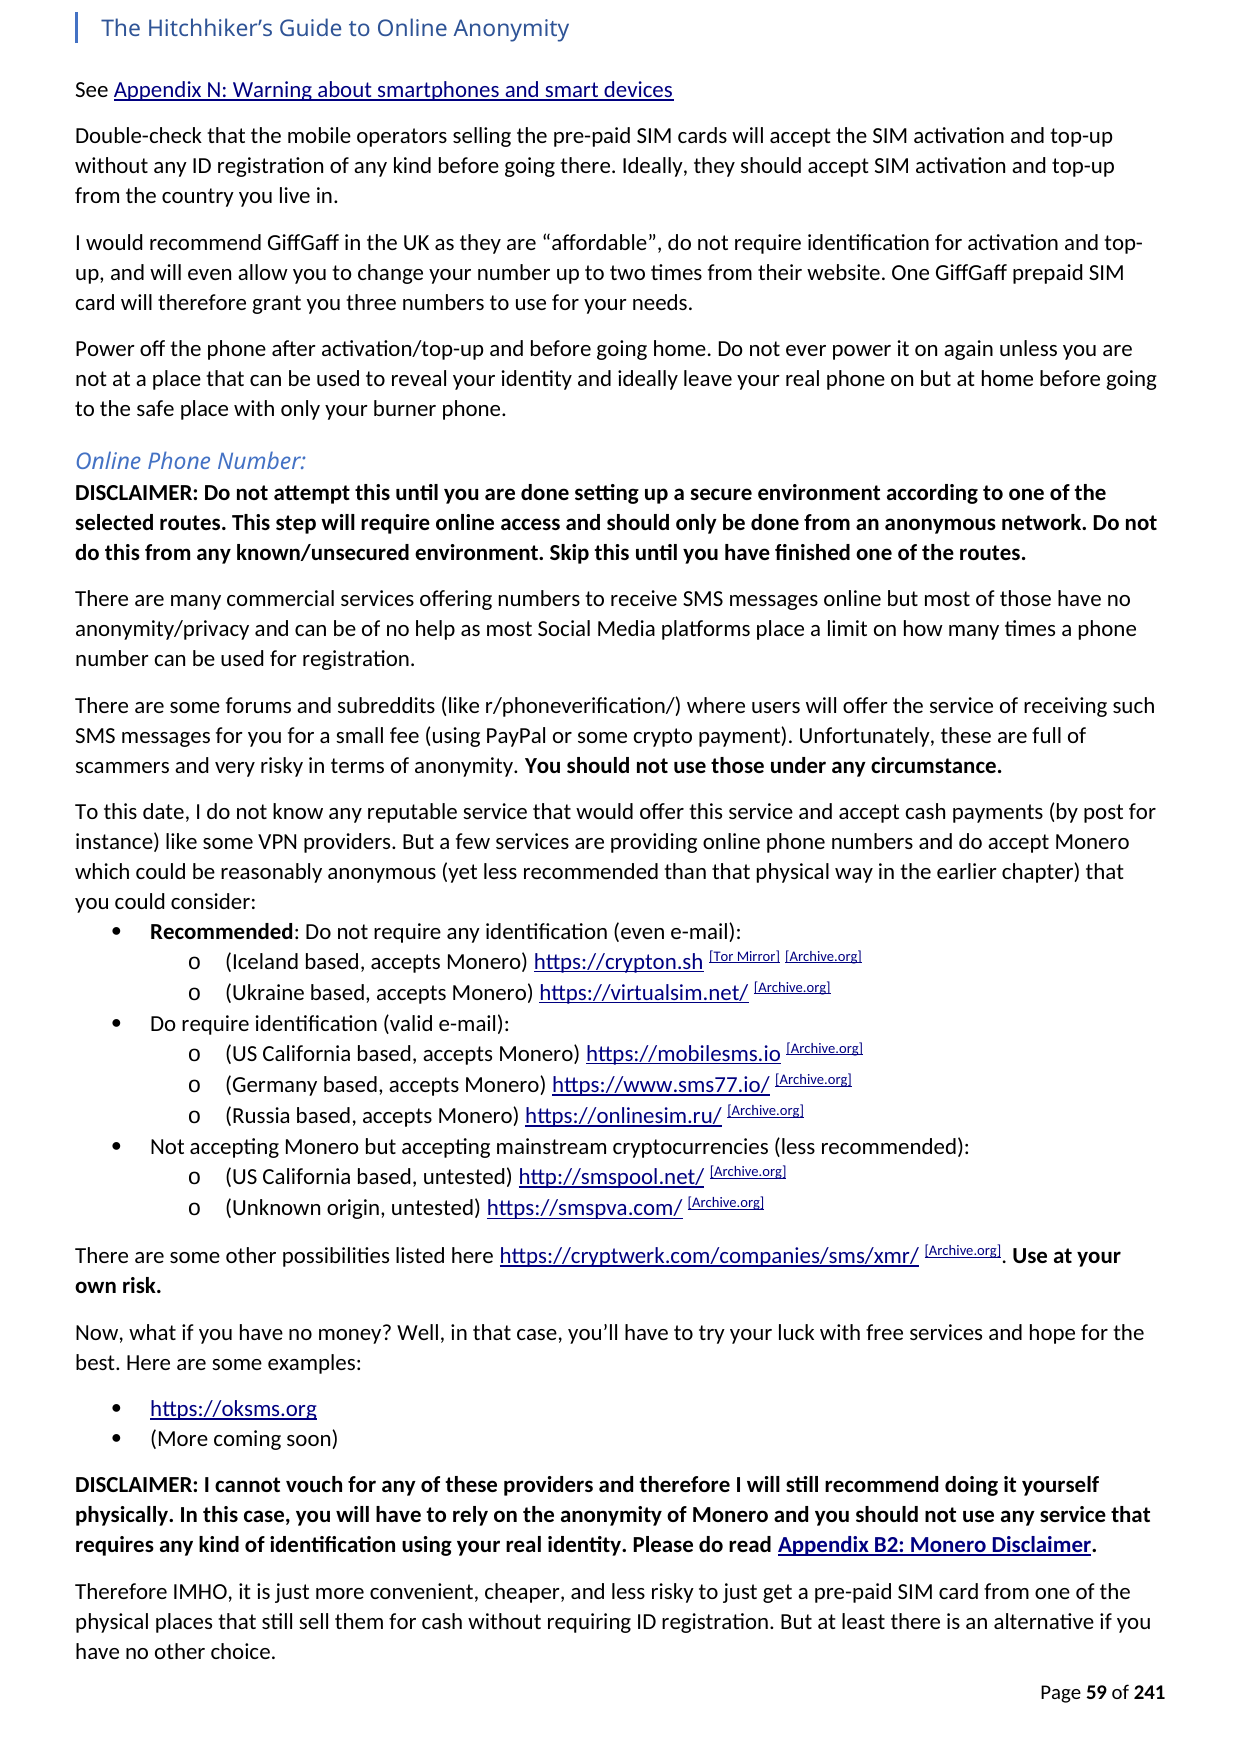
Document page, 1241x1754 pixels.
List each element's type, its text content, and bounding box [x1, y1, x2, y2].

text See Appendix N: Warning about smartphones and smart devices [75, 75, 1165, 103]
text Now, what if you have no money? Well, in that case, you’ll have to try your luck with free services and hope for the best. Here are some examples: [75, 1318, 1165, 1376]
list (US California based, untested) http://smspool.net/ [Archive.org] [187, 1162, 1165, 1191]
list (More coming soon) [112, 1424, 1165, 1452]
list Do require identification (valid e-mail): [112, 1009, 1165, 1037]
text Double-check that the mobile operators selling the pre-paid SIM cards will accept the SIM activation and top-up without any ID registration of any kind before going there. Ideally, they should accept SIM activation and top-up from the country you live in. [75, 122, 1165, 209]
list Recommended: Do not require any identification (even e-mail): [112, 917, 1165, 945]
list (US California based, accepts Monero) https://mobilesms.io [Archive.org] [187, 1039, 1165, 1068]
subtitle Online Phone Number: [75, 445, 1165, 476]
text To this date, I do not know any reputable service that would offer this service and accept cash payments (by post for instance) like some VPN providers. But a few services are providing online phone numbers and do accept Monero which could be reasonably anonymous (yet less recommended than that physical way in the earlier chapter) that you could consider: [75, 797, 1165, 915]
list (Unknown origin, untested) https://smspva.com/ [Archive.org] [187, 1193, 1165, 1223]
text DISCLAIMER: Do not attempt this until you are done setting up a secure environment according to one of the selected routes. This step will require online access and should only be done from an anonymous network. Do not do this from any known/unsecured environment. Skip this until you have finished one of the routes. [75, 478, 1165, 566]
list Not accepting Monero but accepting mainstream cryptocurrencies (less recommended): [112, 1132, 1165, 1160]
list (Iceland based, accepts Monero) https://crypton.sh [Tor Mirror] [Archive.org] [187, 947, 1165, 976]
text There are some forums and subreddits (like r/phoneverification/) where users will offer the service of receiving such SMS messages for you for a small fee (using PayPal or some crypto payment). Unfortunately, these are full of scammers and very risky in terms of anonymity. You should not use those under any circumstance. [75, 691, 1165, 779]
text There are many commercial services offering numbers to receive SMS messages online but most of those have no anonymity/privacy and can be of no help as most Social Media platforms place a limit on how many times a phone number can be used for registration. [75, 584, 1165, 672]
text There are some other possibilities listed here https://cryptwerk.com/companies/sms/xmr/ [Archive.org]. Use at your own risk. [75, 1241, 1165, 1299]
text Therefore IMHO, it is just more convenient, cheaper, and less risky to just get a pre-paid SIM card from one of the physical places that still sell them for cash without requiring ID registration. But at least there is an alternative if you have no other choice. [75, 1577, 1165, 1665]
list (Russia based, accepts Monero) https://onlinesim.ru/ [Archive.org] [187, 1101, 1165, 1130]
list (Germany based, accepts Monero) https://www.sms77.io/ [Archive.org] [187, 1070, 1165, 1099]
list (Ukraine based, accepts Monero) https://virtualsim.net/ [Archive.org] [187, 978, 1165, 1007]
text Power off the phone after activation/top-up and before going home. Do not ever power it on again unless you are not at a place that can be used to reveal your identity and ideally leave your real phone on but at home before going to the safe place with only your burner phone. [75, 334, 1165, 422]
list https://oksms.org [112, 1394, 1165, 1422]
text DISCLAIMER: I cannot vouch for any of these providers and therefore I will still recommend doing it yourself physically. In this case, you will have to rely on the anonymity of Monero and you should not use any service that requires any kind of identification using your real identity. Please do read Appendix B2: Monero Disclaimer. [75, 1471, 1165, 1558]
text I would recommend GiffGaff in the UK as they are “affordable”, do not require identification for activation and top-up, and will even allow you to change your number up to two times from their website. One GiffGaff prepaid SIM card will therefore grant you three numbers to use for your needs. [75, 228, 1165, 316]
